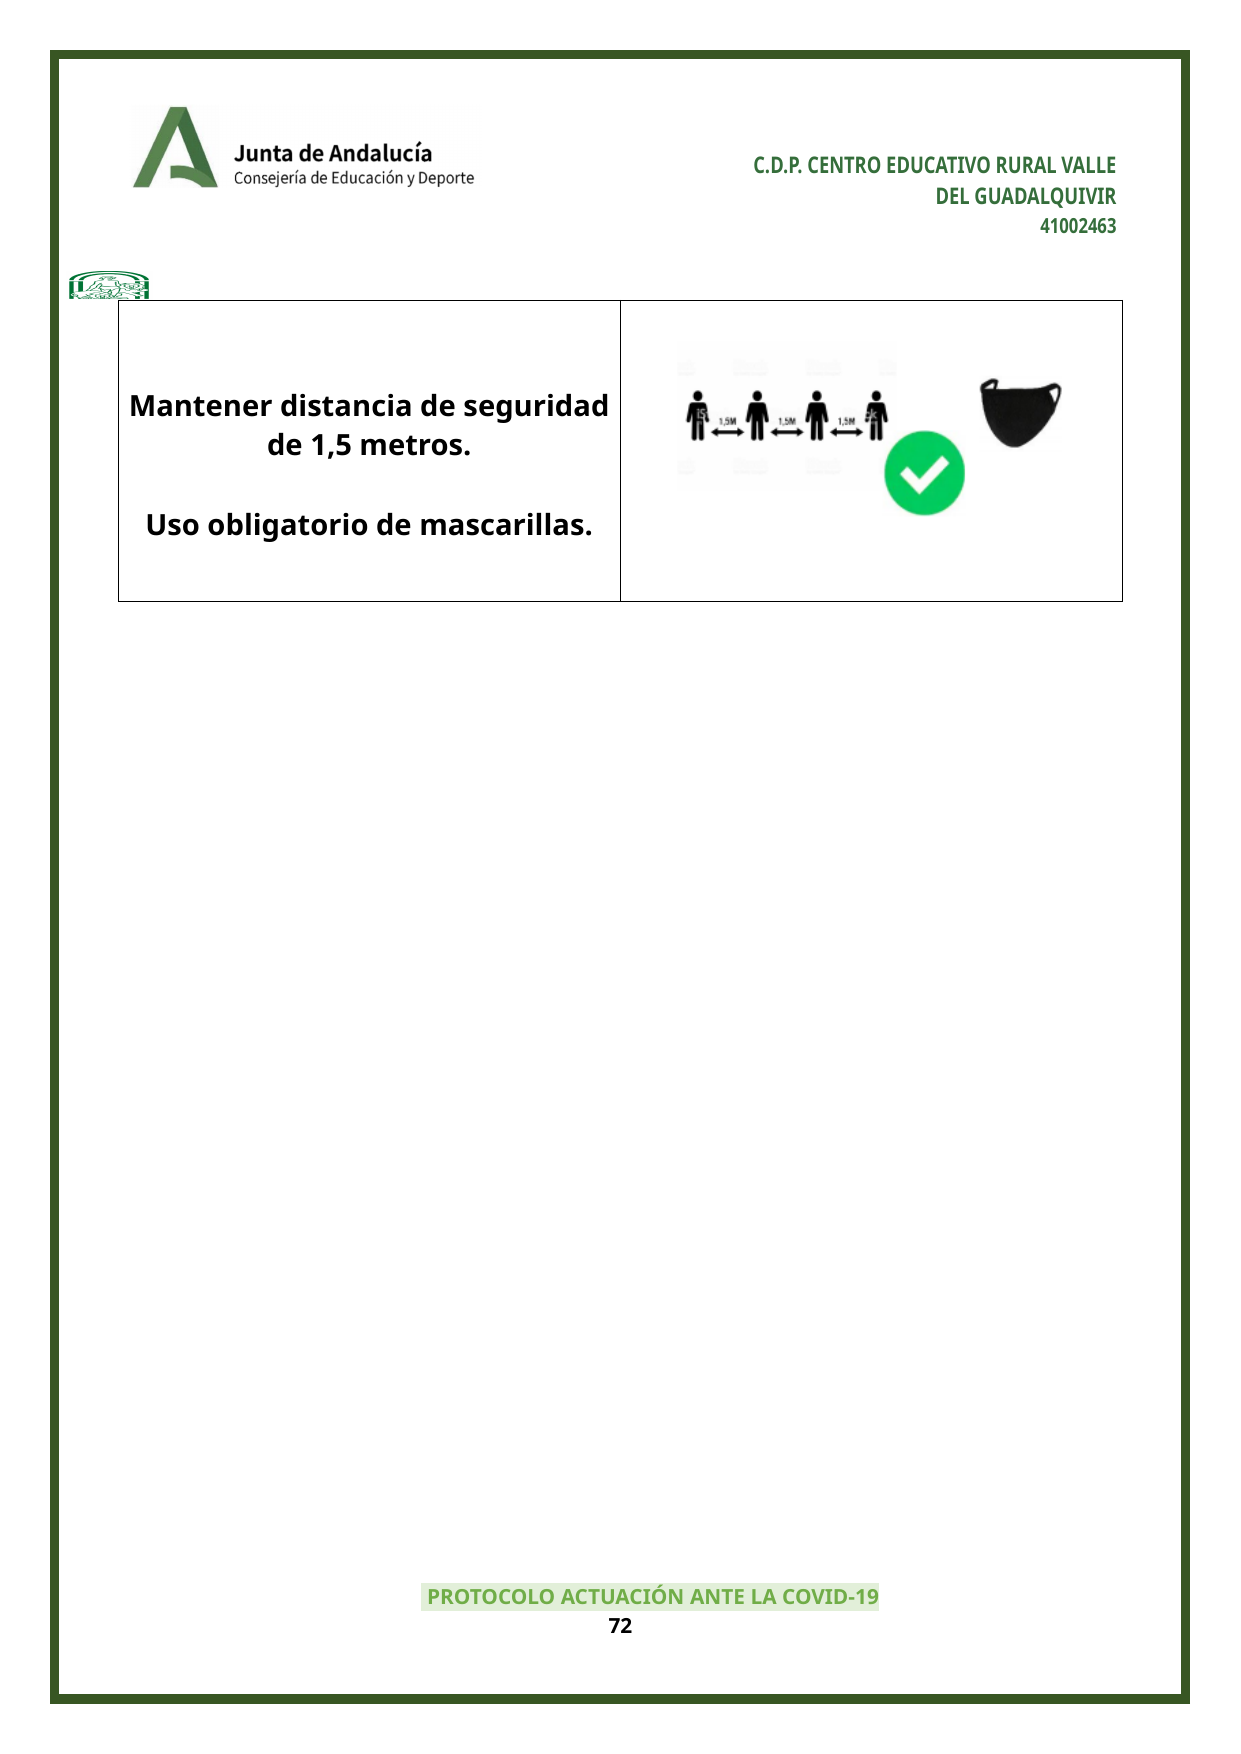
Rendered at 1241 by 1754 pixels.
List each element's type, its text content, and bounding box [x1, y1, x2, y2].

table_header [621, 301, 1122, 601]
picture [736, 326, 1091, 549]
table_header Mantener distancia de seguridad de 1,5 metros. Uso obligatorio de mascarillas. [119, 301, 620, 601]
picture [65, 271, 153, 300]
